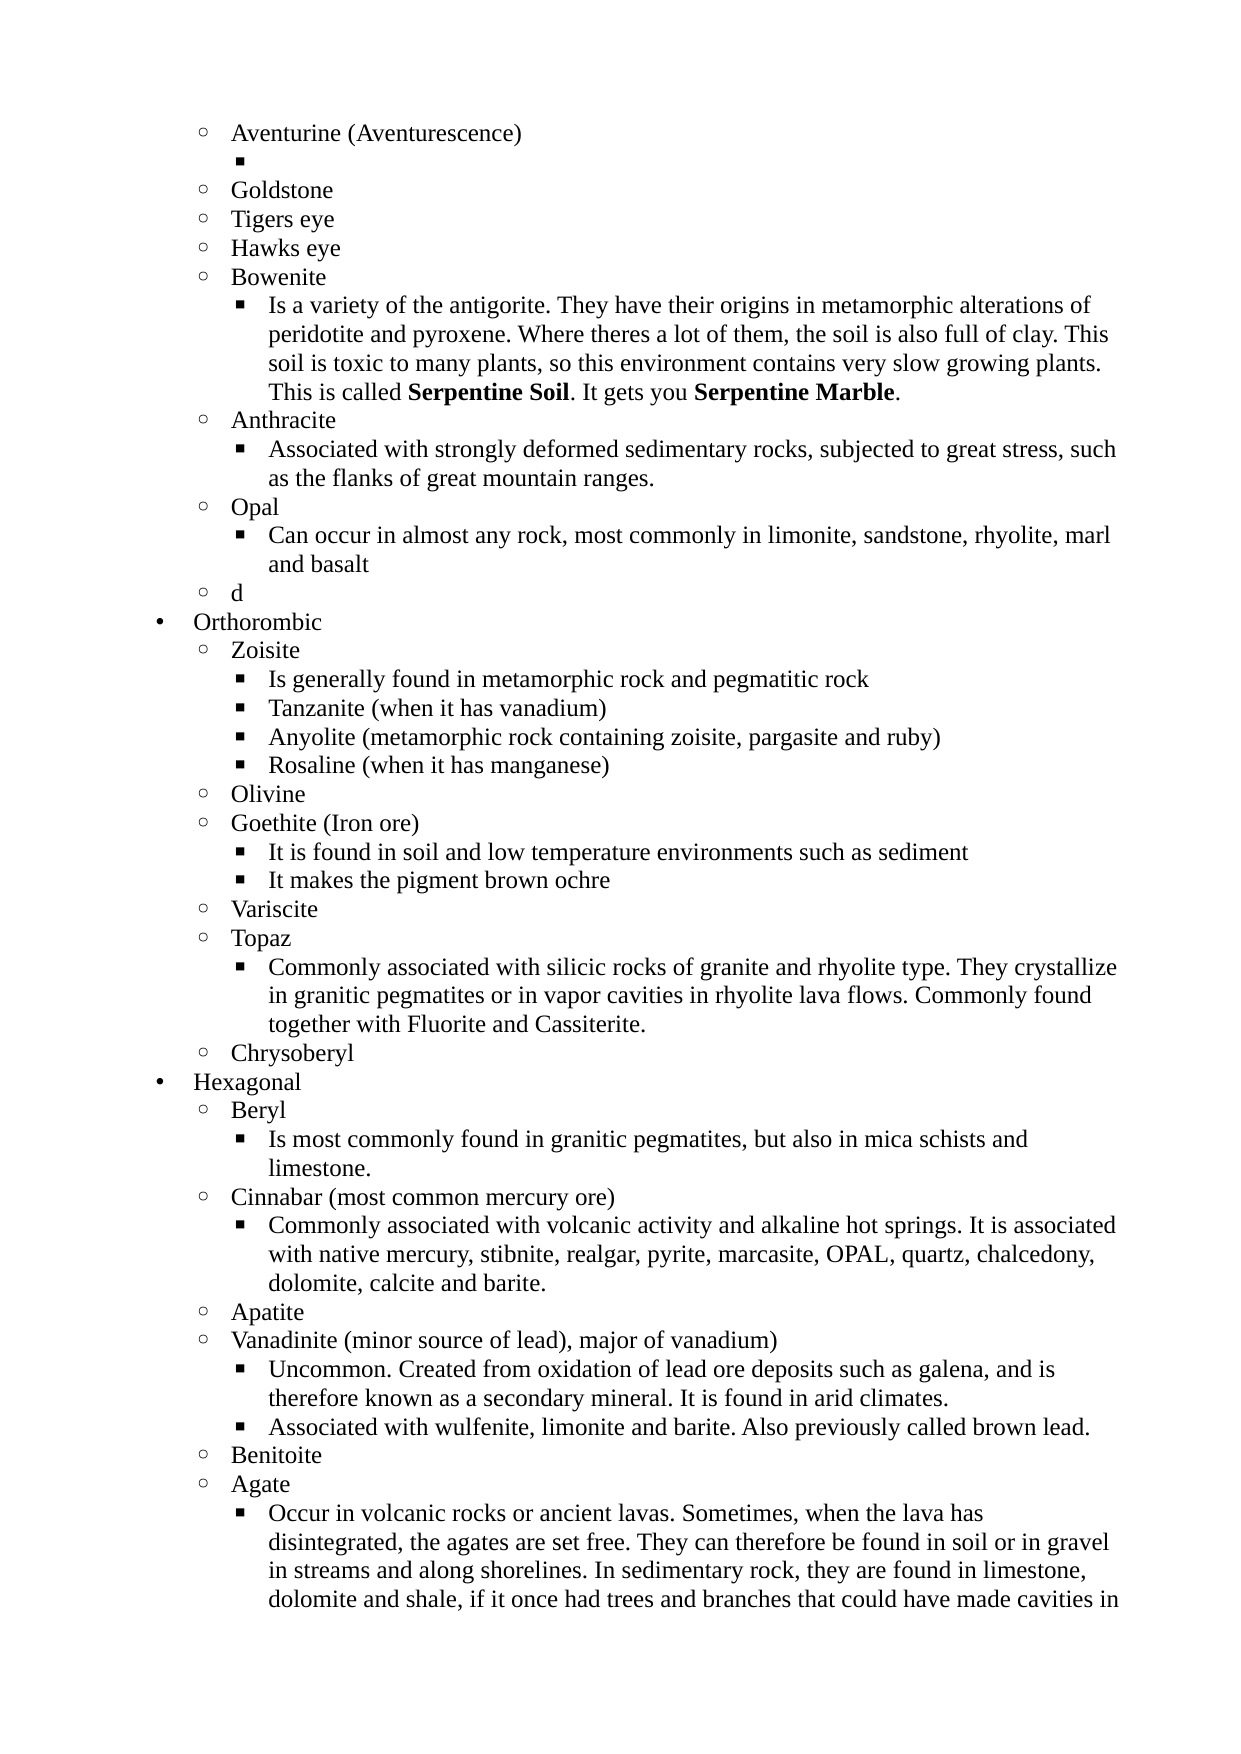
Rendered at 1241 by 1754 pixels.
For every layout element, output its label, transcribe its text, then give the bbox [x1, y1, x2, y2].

list Zoisite [193, 636, 1122, 664]
list Occur in volcanic rocks or ancient lavas. Sometimes, when the lava has disintegrated, the agates are set free. They can therefore be found in soil or in gravel in streams and along shorelines. In sedimentary rock, they are found in limestone, dolomite and shale, if it once had trees and branches that could have made cavities in [231, 1498, 1122, 1613]
list Is a variety of the antigorite. They have their origins in metamorphic alterations of peridotite and pyroxene. Where theres a lot of them, the soil is also full of clay. This soil is toxic to many plants, so this environment contains very slow growing plants. This is called Serpentine Soil. It gets you Serpentine Marble. [231, 291, 1122, 406]
list d [193, 578, 1122, 607]
list Chrysoberyl [193, 1038, 1122, 1067]
list It makes the pigment brown ochre [231, 866, 1122, 894]
list Tigers eye [193, 204, 1122, 233]
list Hexagonal [156, 1067, 1122, 1096]
list Is most commonly found in granitic pegmatites, but also in mica schists and limestone. [231, 1124, 1122, 1182]
list Can occur in almost any rock, most commonly in limonite, sandstone, rhyolite, marl and basalt [231, 521, 1122, 578]
list Commonly associated with volcanic activity and alkaline hot springs. It is associated with native mercury, stibnite, realgar, pyrite, marcasite, OPAL, quartz, chalcedony, dolomite, calcite and barite. [231, 1211, 1122, 1297]
list Associated with strongly deformed sedimentary rocks, subjected to great stress, such as the flanks of great mountain ranges. [231, 434, 1122, 492]
list Variscite [193, 894, 1122, 923]
list Aventurine (Aventurescence) [193, 118, 1122, 147]
list Bowenite [193, 262, 1122, 291]
list Anthracite [193, 406, 1122, 434]
list It is found in soil and low temperature environments such as sediment [231, 837, 1122, 866]
list Topaz [193, 923, 1122, 952]
list Uncommon. Created from oxidation of lead ore deposits such as galena, and is therefore known as a secondary mineral. It is found in arid climates. [231, 1354, 1122, 1412]
list Orthorombic [156, 607, 1122, 636]
list Opal [193, 492, 1122, 521]
list Anyolite (metamorphic rock containing zoisite, pargasite and ruby) [231, 722, 1122, 751]
list Beryl [193, 1096, 1122, 1124]
list Goldstone [193, 176, 1122, 204]
list Commonly associated with silicic rocks of granite and rhyolite type. They crystallize in granitic pegmatites or in vapor cavities in rhyolite lava flows. Commonly found together with Fluorite and Cassiterite. [231, 952, 1122, 1038]
list Cinnabar (most common mercury ore) [193, 1182, 1122, 1211]
list Benitoite [193, 1441, 1122, 1469]
list Tanzanite (when it has vanadium) [231, 693, 1122, 722]
list Vanadinite (minor source of lead), major of vanadium) [193, 1326, 1122, 1354]
list Rosaline (when it has manganese) [231, 751, 1122, 779]
list Olivine [193, 779, 1122, 808]
list Goethite (Iron ore) [193, 808, 1122, 837]
list Associated with wulfenite, limonite and barite. Also previously called brown lead. [231, 1412, 1122, 1441]
list Agate [193, 1469, 1122, 1498]
list Is generally found in metamorphic rock and pegmatitic rock [231, 664, 1122, 693]
list Apatite [193, 1297, 1122, 1326]
list Hawks eye [193, 233, 1122, 262]
